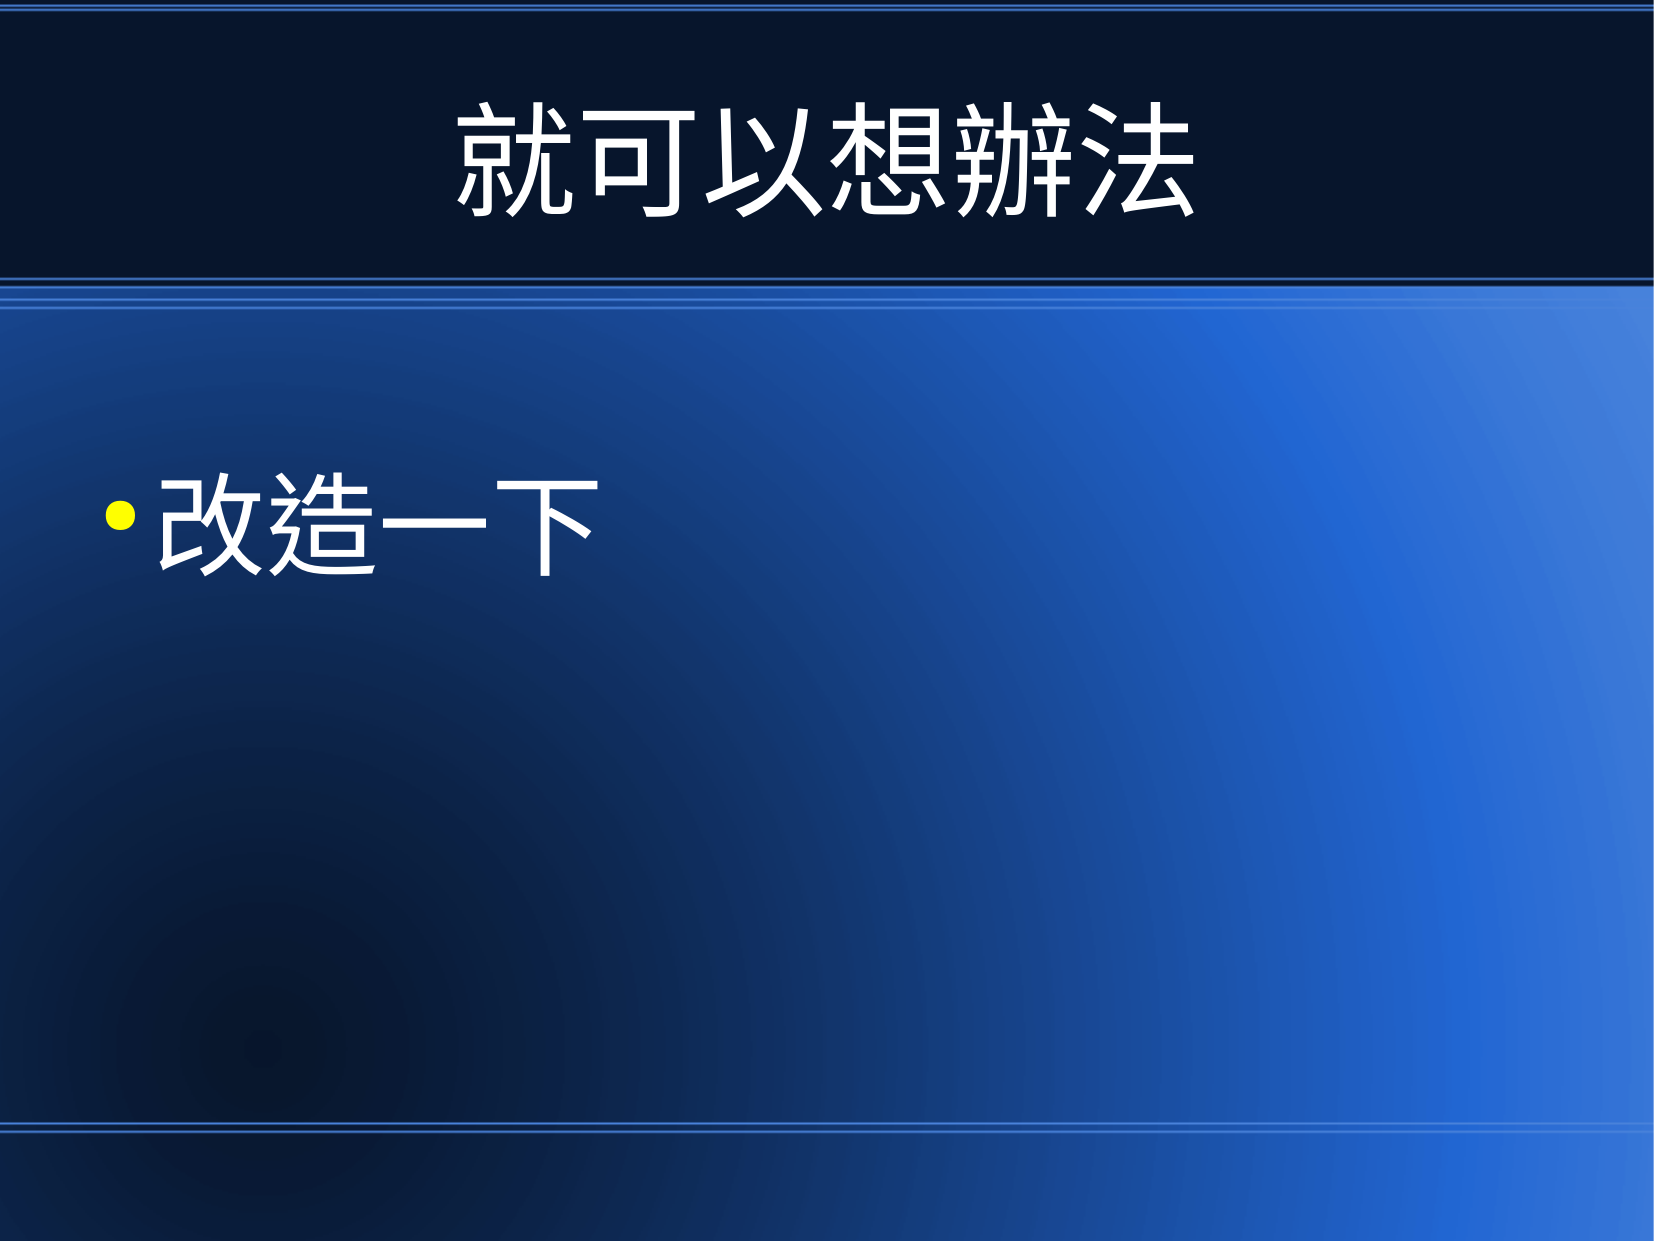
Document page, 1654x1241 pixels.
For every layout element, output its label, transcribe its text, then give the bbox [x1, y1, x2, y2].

picture [0, 0, 1654, 1241]
title 就可以想辦法 [82, 49, 1571, 257]
list 改造一下 [82, 355, 1571, 1241]
